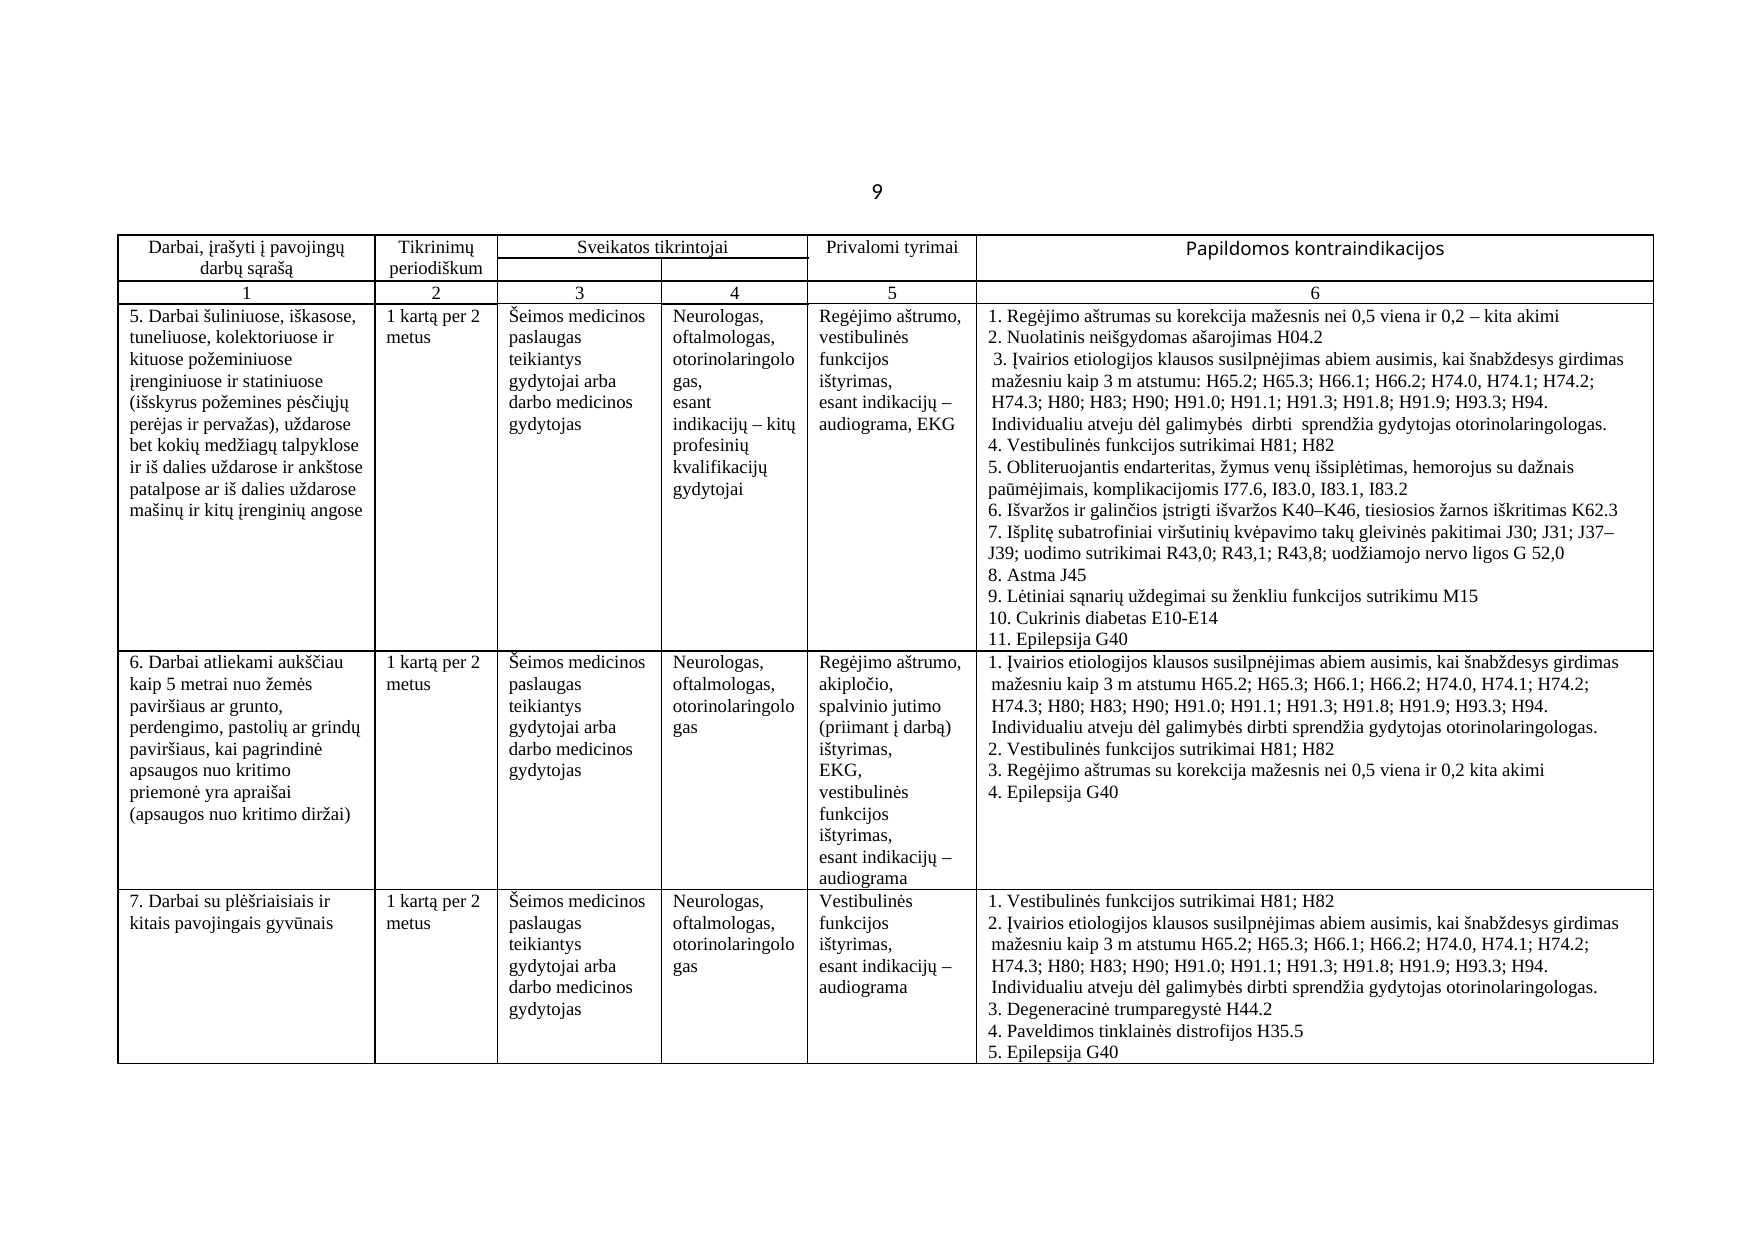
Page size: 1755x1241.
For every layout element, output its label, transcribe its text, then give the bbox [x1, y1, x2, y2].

table_cell Šeimos medicinos paslaugas teikiantys gydytojai arba darbo medicinos gydytojas [498, 890, 661, 1063]
table_cell Regėjimo aštrumo, vestibulinės funkcijos ištyrimas, esant indikacijų – audiograma, EKG [808, 304, 976, 650]
table_cell 6. Darbai atliekami aukščiau kaip 5 metrai nuo žemės paviršiaus ar grunto, perdengimo, pastolių ar grindų paviršiaus, kai pagrindinė apsaugos nuo kritimo priemonė yra apraišai (apsaugos nuo kritimo diržai) [119, 652, 374, 889]
table_cell 2 [376, 282, 497, 303]
table_cell 1 [119, 282, 374, 303]
table_cell 1 kartą per 2 metus [376, 305, 497, 650]
table_cell Neurologas, oftalmologas, otorinolaringologas, esant indikacijų – kitų profesinių kvalifikacijų gydytojai [662, 305, 807, 650]
table_cell 1. Vestibulinės funkcijos sutrikimai H81; H82 2. Įvairios etiologijos klausos susilpnėjimas abiem ausimis, kai šnabždesys girdimas mažesniu kaip 3 m atstumu H65.2; H65.3; H66.1; H66.2; H74.0, H74.1; H74.2; H74.3; H80; H83; H90; H91.0; H91.1; H91.3; H91.8; H91.9; H93.3; H94. Individualiu atveju dėl galimybės dirbti sprendžia gydytojas otorinolaringologas. 3. Degeneracinė trumparegystė H44.2 4. Paveldimos tinklainės distrofijos H35.5 5. Epilepsija G40 [977, 890, 1653, 1063]
table_cell Regėjimo aštrumo, akipločio, spalvinio jutimo (priimant į darbą) ištyrimas, EKG, vestibulinės funkcijos ištyrimas, esant indikacijų – audiograma [808, 652, 976, 889]
table_cell 4 [662, 282, 807, 303]
table_cell Vestibulinės funkcijos ištyrimas, esant indikacijų – audiograma [808, 890, 976, 1063]
table_header Papildomos kontraindikacijos [977, 236, 1653, 280]
table_cell 1. Regėjimo aštrumas su korekcija mažesnis nei 0,5 viena ir 0,2 – kita akimi 2. Nuolatinis neišgydomas ašarojimas H04.2 3. Įvairios etiologijos klausos susilpnėjimas abiem ausimis, kai šnabždesys girdimas mažesniu kaip 3 m atstumu: H65.2; H65.3; H66.1; H66.2; H74.0, H74.1; H74.2; H74.3; H80; H83; H90; H91.0; H91.1; H91.3; H91.8; H91.9; H93.3; H94. Individualiu atveju dėl galimybės dirbti sprendžia gydytojas otorinolaringologas. 4. Vestibulinės funkcijos sutrikimai H81; H82 5. Obliteruojantis endarteritas, žymus venų išsiplėtimas, hemorojus su dažnais paūmėjimais, komplikacijomis I77.6, I83.0, I83.1, I83.2 6. Išvaržos ir galinčios įstrigti išvaržos K40–K46, tiesiosios žarnos iškritimas K62.3 7. Išplitę subatrofiniai viršutinių kvėpavimo takų gleivinės pakitimai J30; J31; J37–J39; uodimo sutrikimai R43,0; R43,1; R43,8; uodžiamojo nervo ligos G 52,0 8. Astma J45 9. Lėtiniai sąnarių uždegimai su ženkliu funkcijos sutrikimu M15 10. Cukrinis diabetas E10-E14 11. Epilepsija G40 [977, 304, 1653, 650]
table_cell 3 [498, 282, 661, 303]
table_cell 1 kartą per 2 metus [376, 652, 497, 889]
table_header Tikrinimų periodiškumas [376, 236, 497, 280]
table_cell Šeimos medicinos paslaugas teikiantys gydytojai arba darbo medicinos gydytojas [498, 304, 661, 650]
table_cell Neurologas, oftalmologas, otorinolaringologas [662, 652, 807, 889]
table_cell [662, 259, 807, 280]
table_cell 5. Darbai šuliniuose, iškasose, tuneliuose, kolektoriuose ir kituose požeminiuose įrenginiuose ir statiniuose (išskyrus požemines pėsčiųjų perėjas ir pervažas), uždarose bet kokių medžiagų talpyklose ir iš dalies uždarose ir ankštose patalpose ar iš dalies uždarose mašinų ir kitų įrenginių angose [119, 305, 374, 650]
table_cell 1. Įvairios etiologijos klausos susilpnėjimas abiem ausimis, kai šnabždesys girdimas mažesniu kaip 3 m atstumu H65.2; H65.3; H66.1; H66.2; H74.0, H74.1; H74.2; H74.3; H80; H83; H90; H91.0; H91.1; H91.3; H91.8; H91.9; H93.3; H94. Individualiu atveju dėl galimybės dirbti sprendžia gydytojas otorinolaringologas. 2. Vestibulinės funkcijos sutrikimai H81; H82 3. Regėjimo aštrumas su korekcija mažesnis nei 0,5 viena ir 0,2 kita akimi 4. Epilepsija G40 [977, 652, 1653, 889]
table_cell [498, 259, 661, 280]
table_header Sveikatos tikrintojai [498, 236, 807, 257]
table_cell 7. Darbai su plėšriaisiais ir kitais pavojingais gyvūnais [119, 890, 374, 1063]
table_cell Šeimos medicinos paslaugas teikiantys gydytojai arba darbo medicinos gydytojas [498, 652, 661, 889]
table_cell 5 [808, 282, 976, 303]
table_cell 1 kartą per 2 metus [376, 890, 497, 1063]
table_header Privalomi tyrimai [808, 236, 976, 280]
table_header Darbai, įrašyti į pavojingų darbų sąrašą [119, 236, 374, 280]
table_cell 6 [977, 282, 1653, 303]
table_cell Neurologas, oftalmologas, otorinolaringologas [662, 890, 807, 1063]
